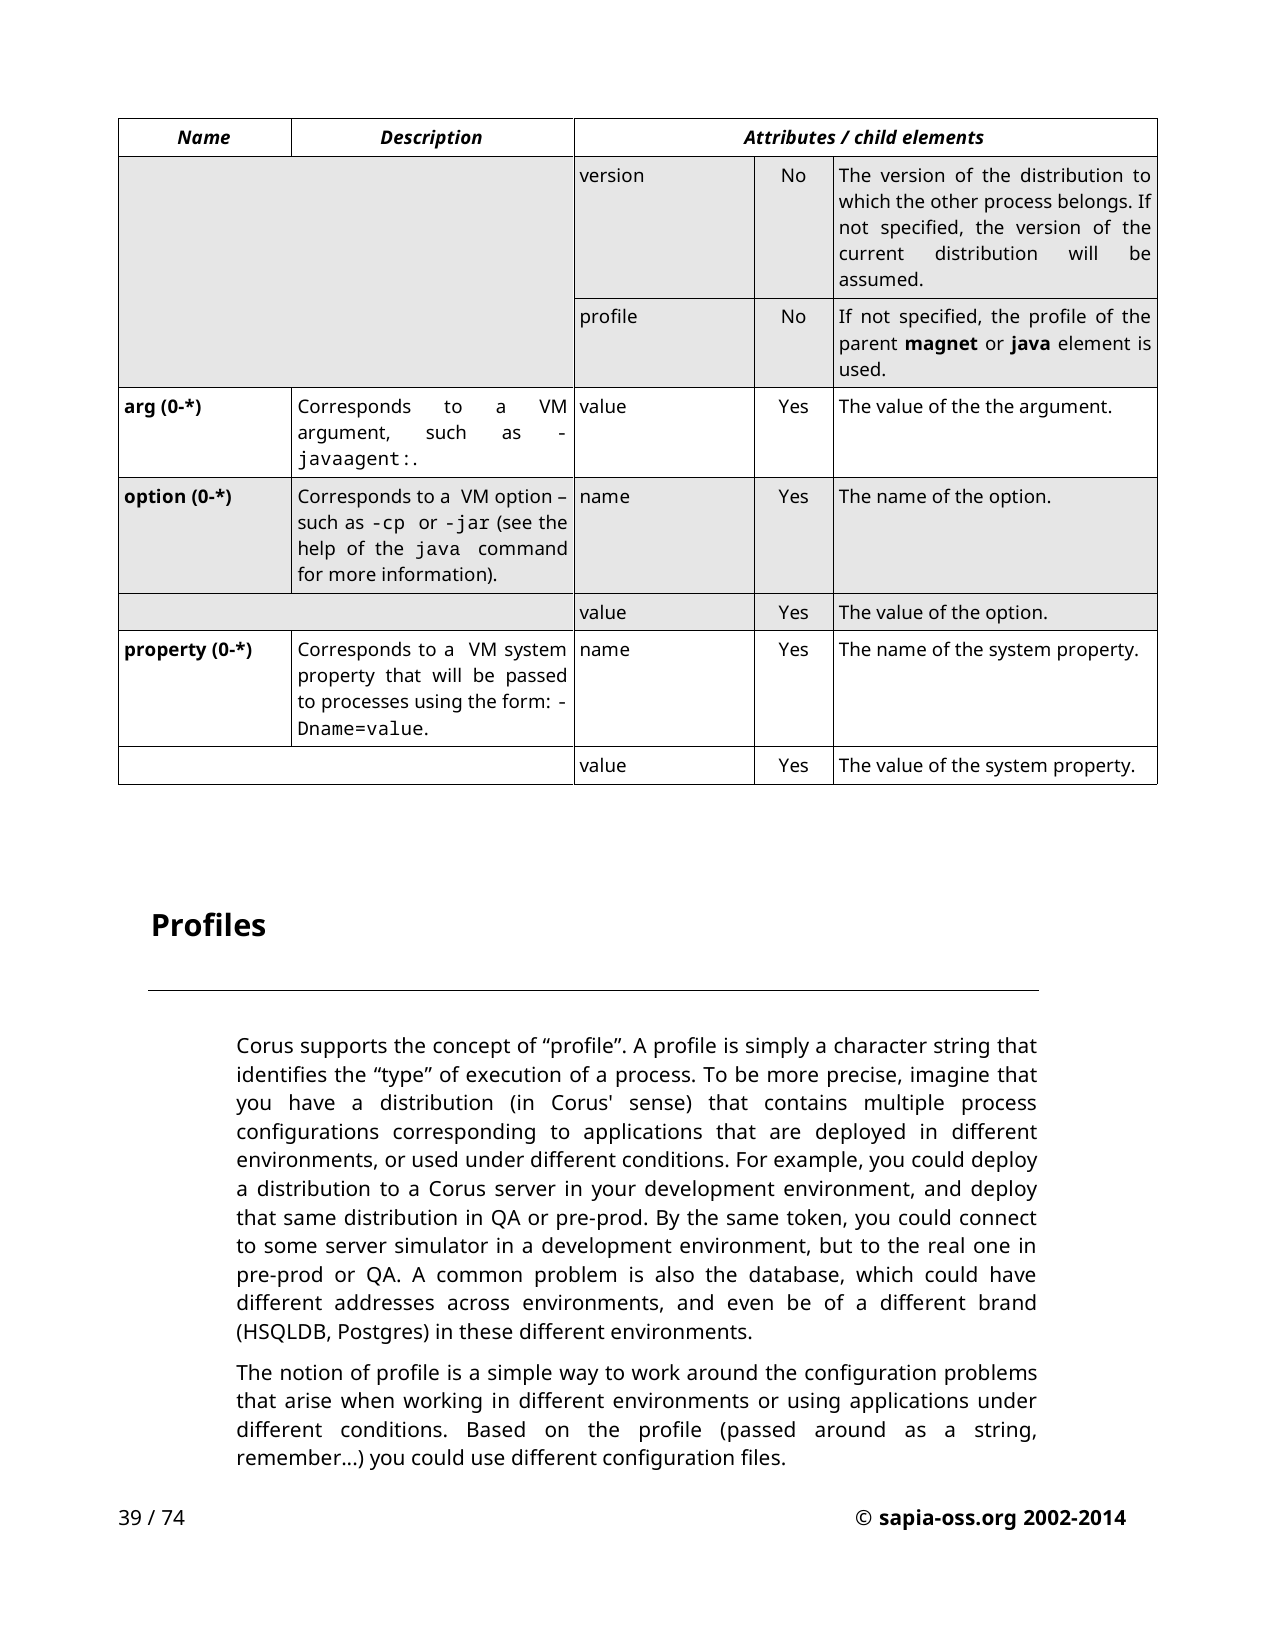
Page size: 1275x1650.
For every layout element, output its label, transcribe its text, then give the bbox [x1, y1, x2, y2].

table_cell [119, 594, 573, 630]
table_cell value [575, 594, 754, 630]
table_cell value [575, 388, 754, 477]
table_cell property (0-*) [119, 631, 291, 746]
table_cell If not specified, the profile of the parent magnet or java element is used. [834, 299, 1157, 387]
table_cell Corresponds to a VM system property that will be passed to processes using the form: -Dname=value. [292, 631, 573, 746]
table_cell version [575, 157, 754, 298]
table_cell No [755, 157, 833, 298]
table_cell Yes [755, 388, 833, 477]
table_cell The name of the option. [834, 478, 1157, 593]
table_cell The value of the system property. [834, 747, 1157, 784]
table_cell profile [575, 299, 754, 387]
table_header Description [292, 119, 573, 156]
table_cell name [575, 631, 754, 746]
table_cell Corresponds to a VM option – such as -cp or -jar (see the help of the java command for more information). [292, 478, 573, 593]
table_cell name [575, 478, 754, 593]
table_cell The value of the the argument. [834, 388, 1157, 477]
table_cell Yes [755, 747, 833, 784]
table_cell The value of the option. [834, 594, 1157, 630]
table_cell Yes [755, 631, 833, 746]
table_header Name [119, 119, 291, 156]
table_cell [119, 747, 573, 784]
table_cell No [755, 299, 833, 387]
table_cell option (0-*) [119, 478, 291, 593]
table_cell value [575, 747, 754, 784]
text Corus supports the concept of “profile”. A profile is simply a character string that identifies the “type” of execution of a process. To be more precise, imagine that you have a distribution (in Corus' sense) that contains multiple process configurations corresponding to applications that are deployed in different environments, or used under different conditions. For example, you could deploy a distribution to a Corus server in your development environment, and deploy that same distribution in QA or pre-prod. By the same token, you could connect to some server simulator in a development environment, but to the real one in pre-prod or QA. A common problem is also the database, which could have different addresses across environments, and even be of a different brand (HSQLDB, Postgres) in these different environments. [236, 1031, 1039, 1345]
table_cell The name of the system property. [834, 631, 1157, 746]
table_cell arg (0-*) [119, 388, 291, 477]
subtitle Profiles [148, 901, 1039, 990]
table_cell [119, 157, 573, 387]
text The notion of profile is a simple way to work around the configuration problems that arise when working in different environments or using applications under different conditions. Based on the profile (passed around as a string, remember...) you could use different configuration files. [236, 1358, 1039, 1472]
table_cell The version of the distribution to which the other process belongs. If not specified, the version of the current distribution will be assumed. [834, 157, 1157, 298]
table_cell Yes [755, 594, 833, 630]
table_cell Corresponds to a VM argument, such as -javaagent:. [292, 388, 573, 477]
table_header Attributes / child elements [575, 119, 1157, 156]
table_cell Yes [755, 478, 833, 593]
